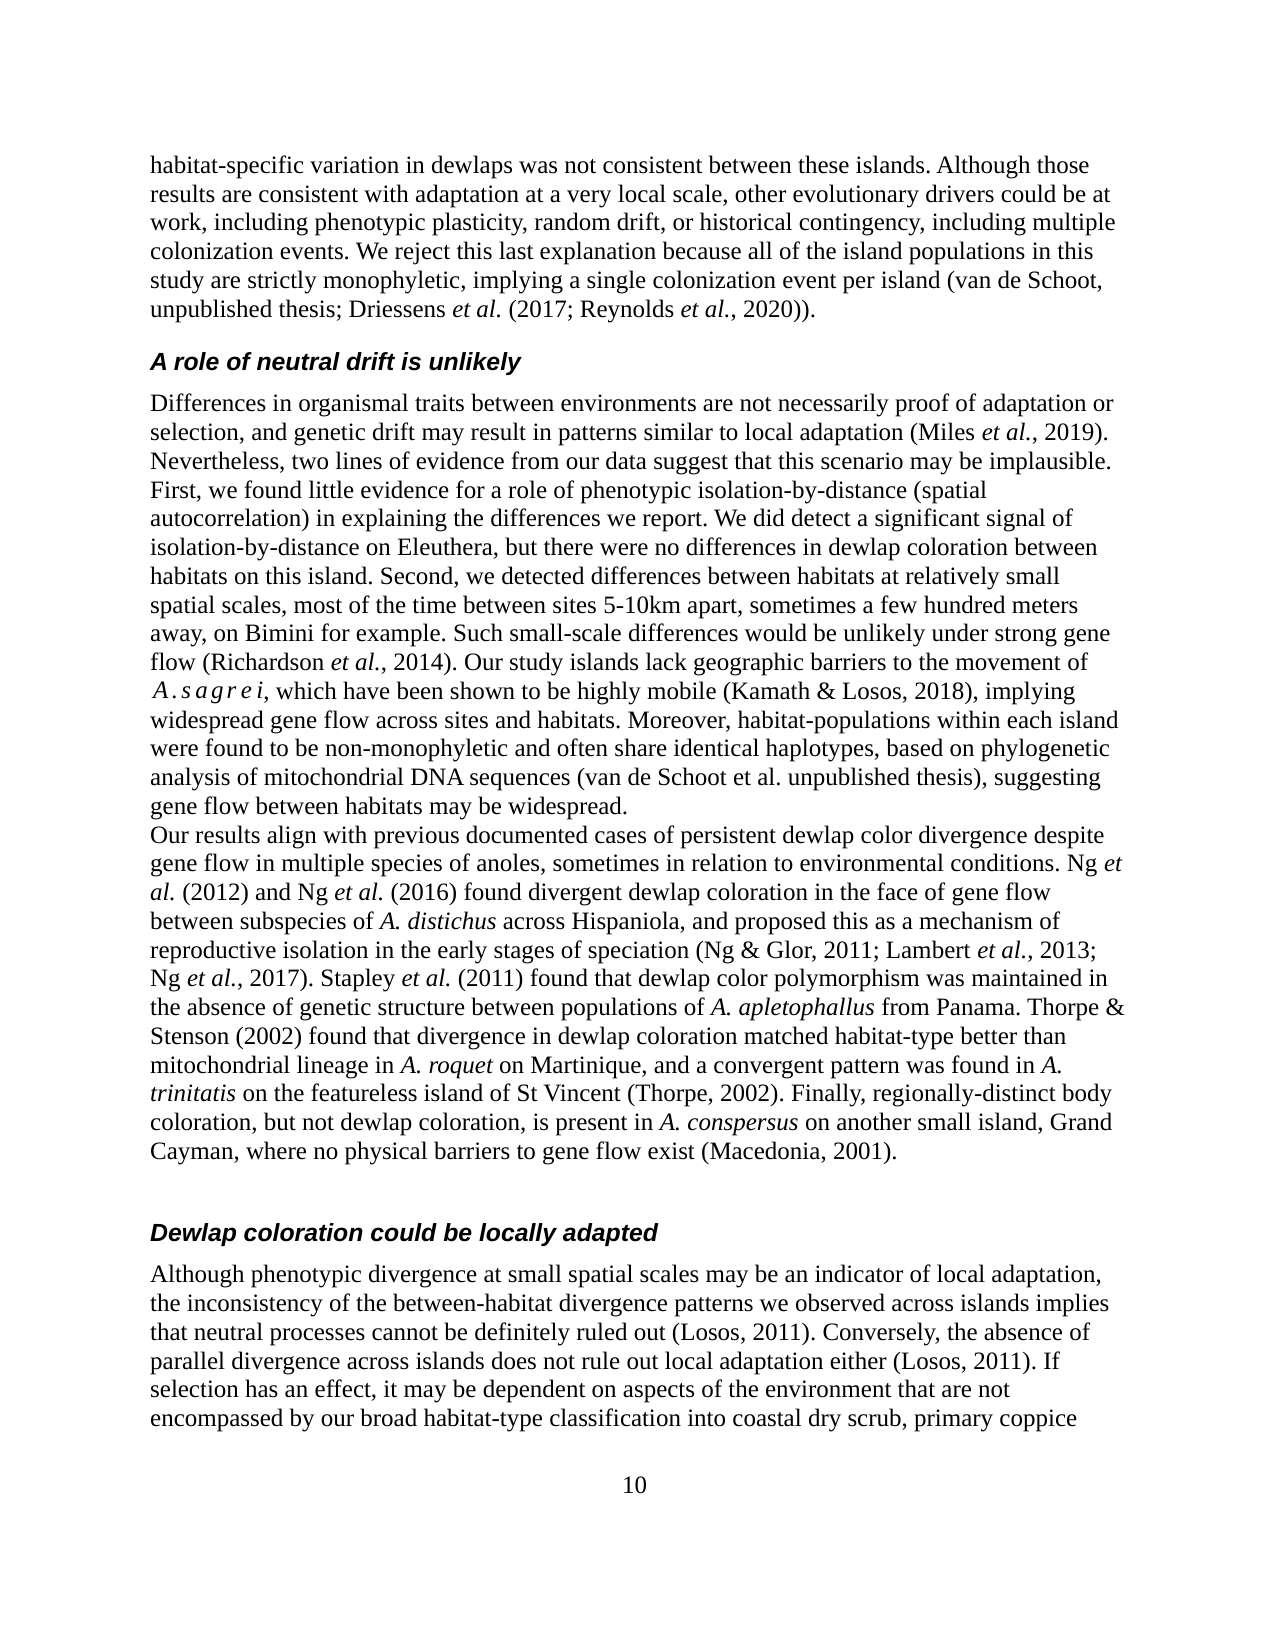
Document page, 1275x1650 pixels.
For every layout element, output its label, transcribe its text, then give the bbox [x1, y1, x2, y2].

subtitle A role of neutral drift is unlikely [150, 347, 1125, 376]
text Differences in organismal traits between environments are not necessarily proof of adaptation or selection, and genetic drift may result in patterns similar to local adaptation (Miles et al., 2019). Nevertheless, two lines of evidence from our data suggest that this scenario may be implausible. First, we found little evidence for a role of phenotypic isolation-by-distance (spatial autocorrelation) in explaining the differences we report. We did detect a significant signal of isolation-by-distance on Eleuthera, but there were no differences in dewlap coloration between habitats on this island. Second, we detected differences between habitats at relatively small spatial scales, most of the time between sites 5-10km apart, sometimes a few hundred meters away, on Bimini for example. Such small-scale differences would be unlikely under strong gene flow (Richardson et al., 2014). Our study islands lack geographic barriers to the movement of , which have been shown to be highly mobile (Kamath & Losos, 2018), implying widespread gene flow across sites and habitats. Moreover, habitat-populations within each island were found to be non-monophyletic and often share identical haplotypes, based on phylogenetic analysis of mitochondrial DNA sequences (van de Schoot et al. unpublished thesis), suggesting gene flow between habitats may be widespread. Our results align with previous documented cases of persistent dewlap color divergence despite gene flow in multiple species of anoles, sometimes in relation to environmental conditions. Ng et al. (2012) and Ng et al. (2016) found divergent dewlap coloration in the face of gene flow between subspecies of A. distichus across Hispaniola, and proposed this as a mechanism of reproductive isolation in the early stages of speciation (Ng & Glor, 2011; Lambert et al., 2013; Ng et al., 2017). Stapley et al. (2011) found that dewlap color polymorphism was maintained in the absence of genetic structure between populations of A. apletophallus from Panama. Thorpe & Stenson (2002) found that divergence in dewlap coloration matched habitat-type better than mitochondrial lineage in A. roquet on Martinique, and a convergent pattern was found in A. trinitatis on the featureless island of St Vincent (Thorpe, 2002). Finally, regionally-distinct body coloration, but not dewlap coloration, is present in A. conspersus on another small island, Grand Cayman, where no physical barriers to gene flow exist (Macedonia, 2001). [150, 388, 1125, 1193]
text Although phenotypic divergence at small spatial scales may be an indicator of local adaptation, the inconsistency of the between-habitat divergence patterns we observed across islands implies that neutral processes cannot be definitely ruled out (Losos, 2011). Conversely, the absence of parallel divergence across islands does not rule out local adaptation either (Losos, 2011). If selection has an effect, it may be dependent on aspects of the environment that are not encompassed by our broad habitat-type classification into coastal dry scrub, primary coppice [150, 1259, 1125, 1432]
text habitat-specific variation in dewlaps was not consistent between these islands. Although those results are consistent with adaptation at a very local scale, other evolutionary drivers could be at work, including phenotypic plasticity, random drift, or historical contingency, including multiple colonization events. We reject this last explanation because all of the island populations in this study are strictly monophyletic, implying a single colonization event per island (van de Schoot, unpublished thesis; Driessens et al. (2017; Reynolds et al., 2020)). [150, 150, 1125, 322]
subtitle Dewlap coloration could be locally adapted [150, 1218, 1125, 1247]
